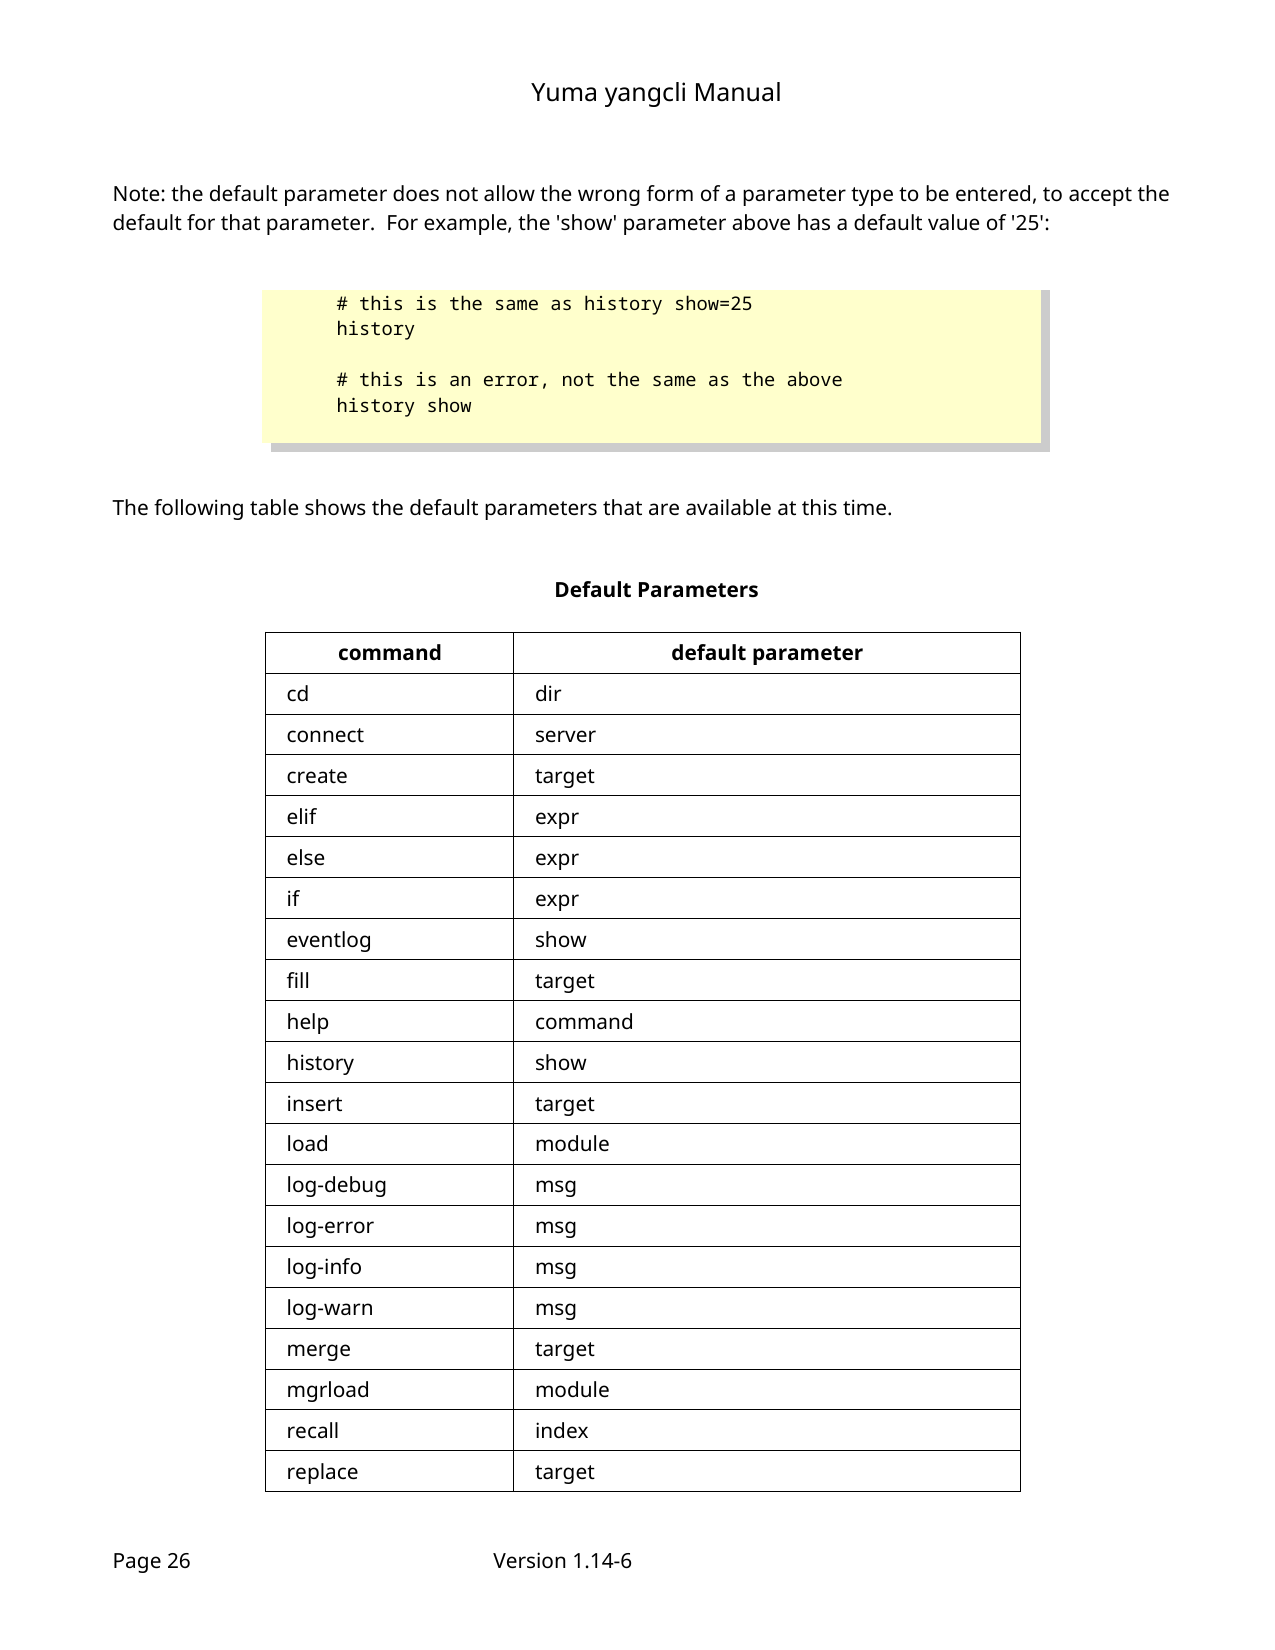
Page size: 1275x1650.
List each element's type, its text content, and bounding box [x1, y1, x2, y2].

table_cell load [266, 1124, 513, 1164]
table_cell target [514, 1329, 1020, 1368]
table_cell recall [266, 1410, 513, 1450]
table_cell target [514, 1083, 1020, 1123]
table_cell server [514, 715, 1020, 754]
table_header default parameter [514, 633, 1020, 672]
table_cell history [266, 1042, 513, 1082]
table_cell cd [266, 674, 513, 713]
table_cell log-debug [266, 1165, 513, 1205]
table_cell if [266, 878, 513, 918]
table_cell index [514, 1410, 1020, 1450]
table_cell target [514, 1451, 1020, 1491]
table_cell command [514, 1001, 1020, 1041]
subtitle Default Parameters [127, 575, 1185, 603]
table_header command [266, 633, 513, 672]
table_cell insert [266, 1083, 513, 1123]
table_cell eventlog [266, 919, 513, 959]
table_cell expr [514, 796, 1020, 836]
table_cell mgrload [266, 1370, 513, 1409]
table_cell msg [514, 1165, 1020, 1205]
text history [262, 315, 1041, 341]
table_cell fill [266, 960, 513, 1000]
table_cell dir [514, 674, 1020, 713]
table_cell expr [514, 837, 1020, 877]
table_cell merge [266, 1329, 513, 1368]
table_cell help [266, 1001, 513, 1041]
text history show [262, 392, 1041, 417]
table_cell else [266, 837, 513, 877]
table_cell module [514, 1370, 1020, 1409]
table_cell replace [266, 1451, 513, 1491]
table_cell elif [266, 796, 513, 836]
table_cell msg [514, 1206, 1020, 1246]
table_cell log-error [266, 1206, 513, 1246]
text The following table shows the default parameters that are available at this time. [112, 493, 1200, 521]
table_cell msg [514, 1288, 1020, 1327]
table_cell show [514, 1042, 1020, 1082]
table_cell msg [514, 1247, 1020, 1287]
table_cell target [514, 755, 1020, 795]
table_cell show [514, 919, 1020, 959]
text # this is the same as history show=25 [262, 290, 1041, 315]
text # this is an error, not the same as the above [262, 366, 1041, 392]
table_cell module [514, 1124, 1020, 1164]
text Note: the default parameter does not allow the wrong form of a parameter type to be entered, to accept the default for that parameter. For example, the 'show' parameter above has a default value of '25': [112, 179, 1200, 236]
table_cell target [514, 960, 1020, 1000]
table_cell connect [266, 715, 513, 754]
table_cell log-info [266, 1247, 513, 1287]
table_cell create [266, 755, 513, 795]
table_cell log-warn [266, 1288, 513, 1327]
table_cell expr [514, 878, 1020, 918]
